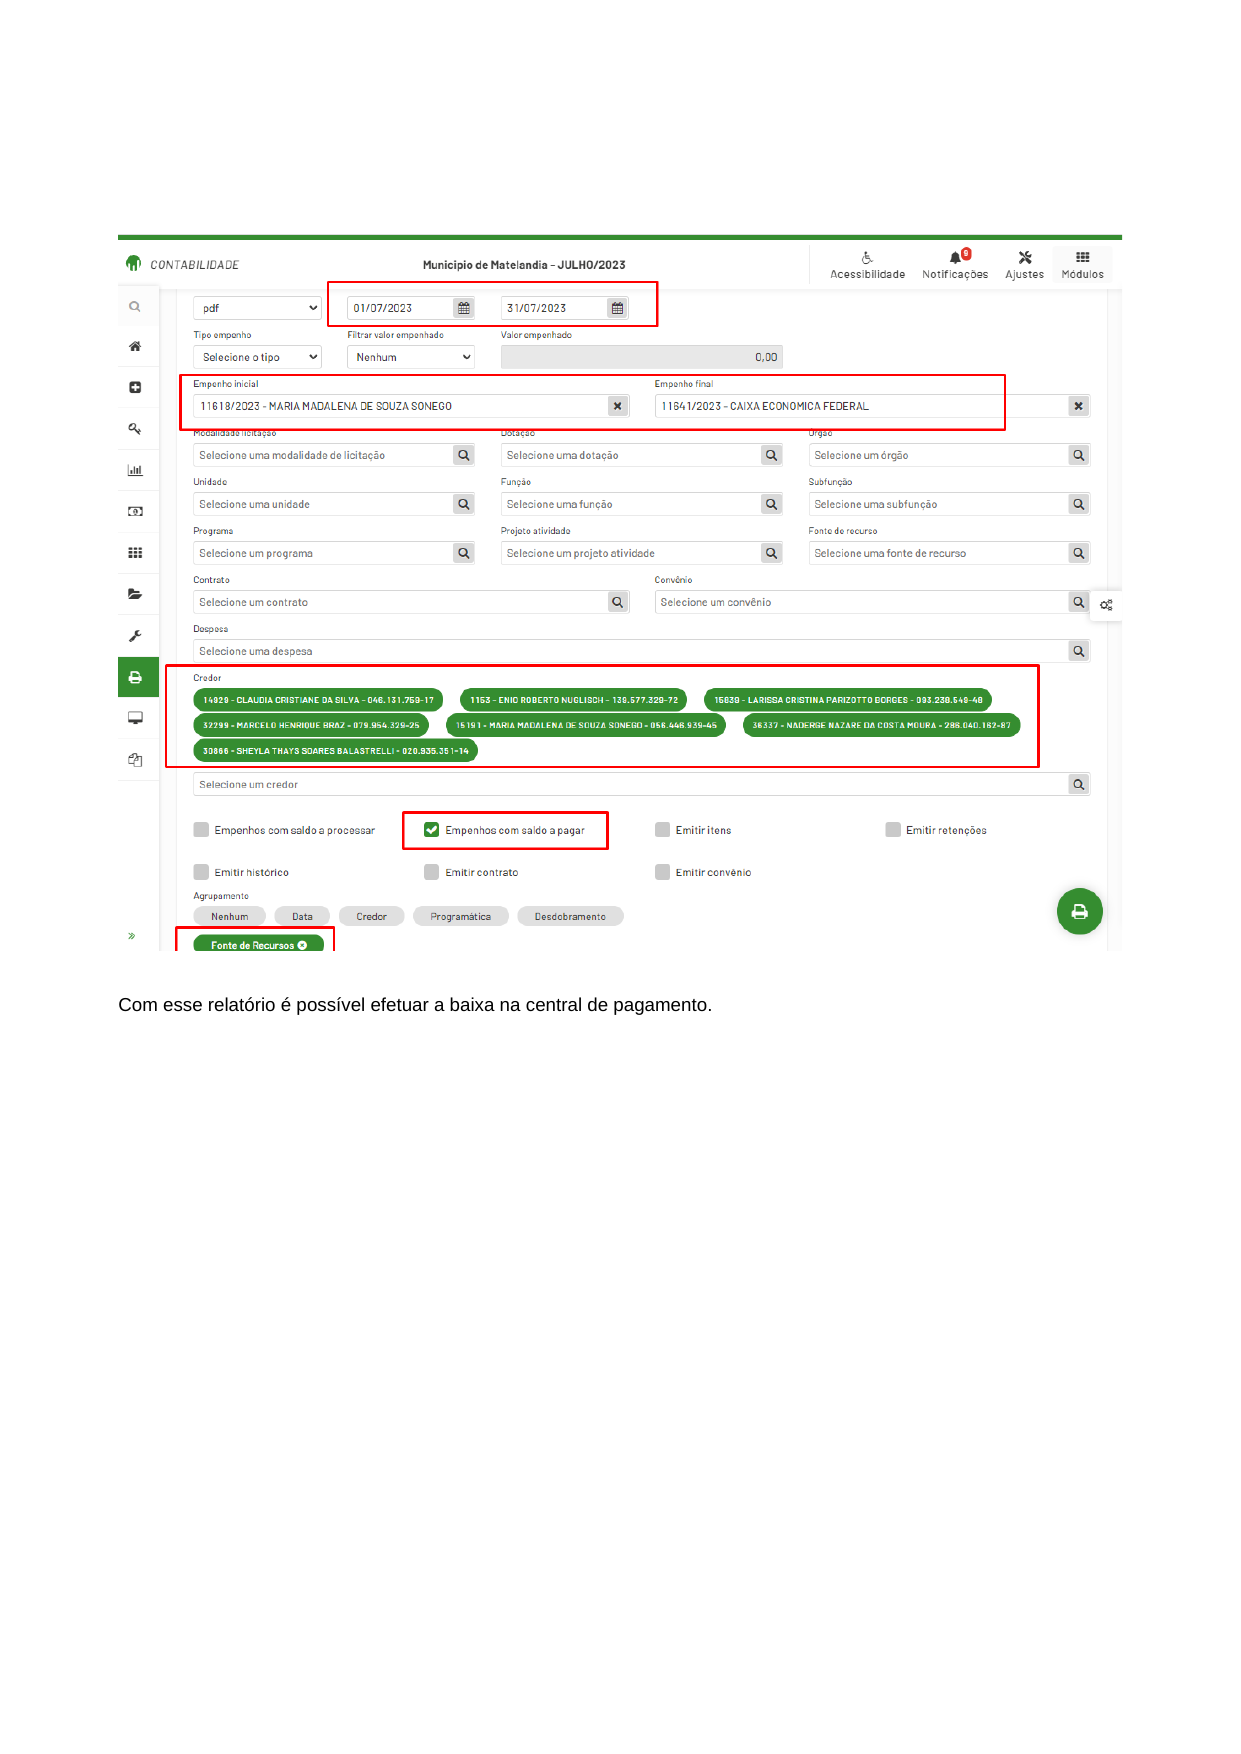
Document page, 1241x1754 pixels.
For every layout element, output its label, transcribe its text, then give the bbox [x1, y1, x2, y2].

picture [118, 233, 1123, 951]
text Com esse relatório é possível efetuar a baixa na central de pagamento. [118, 993, 1122, 1015]
